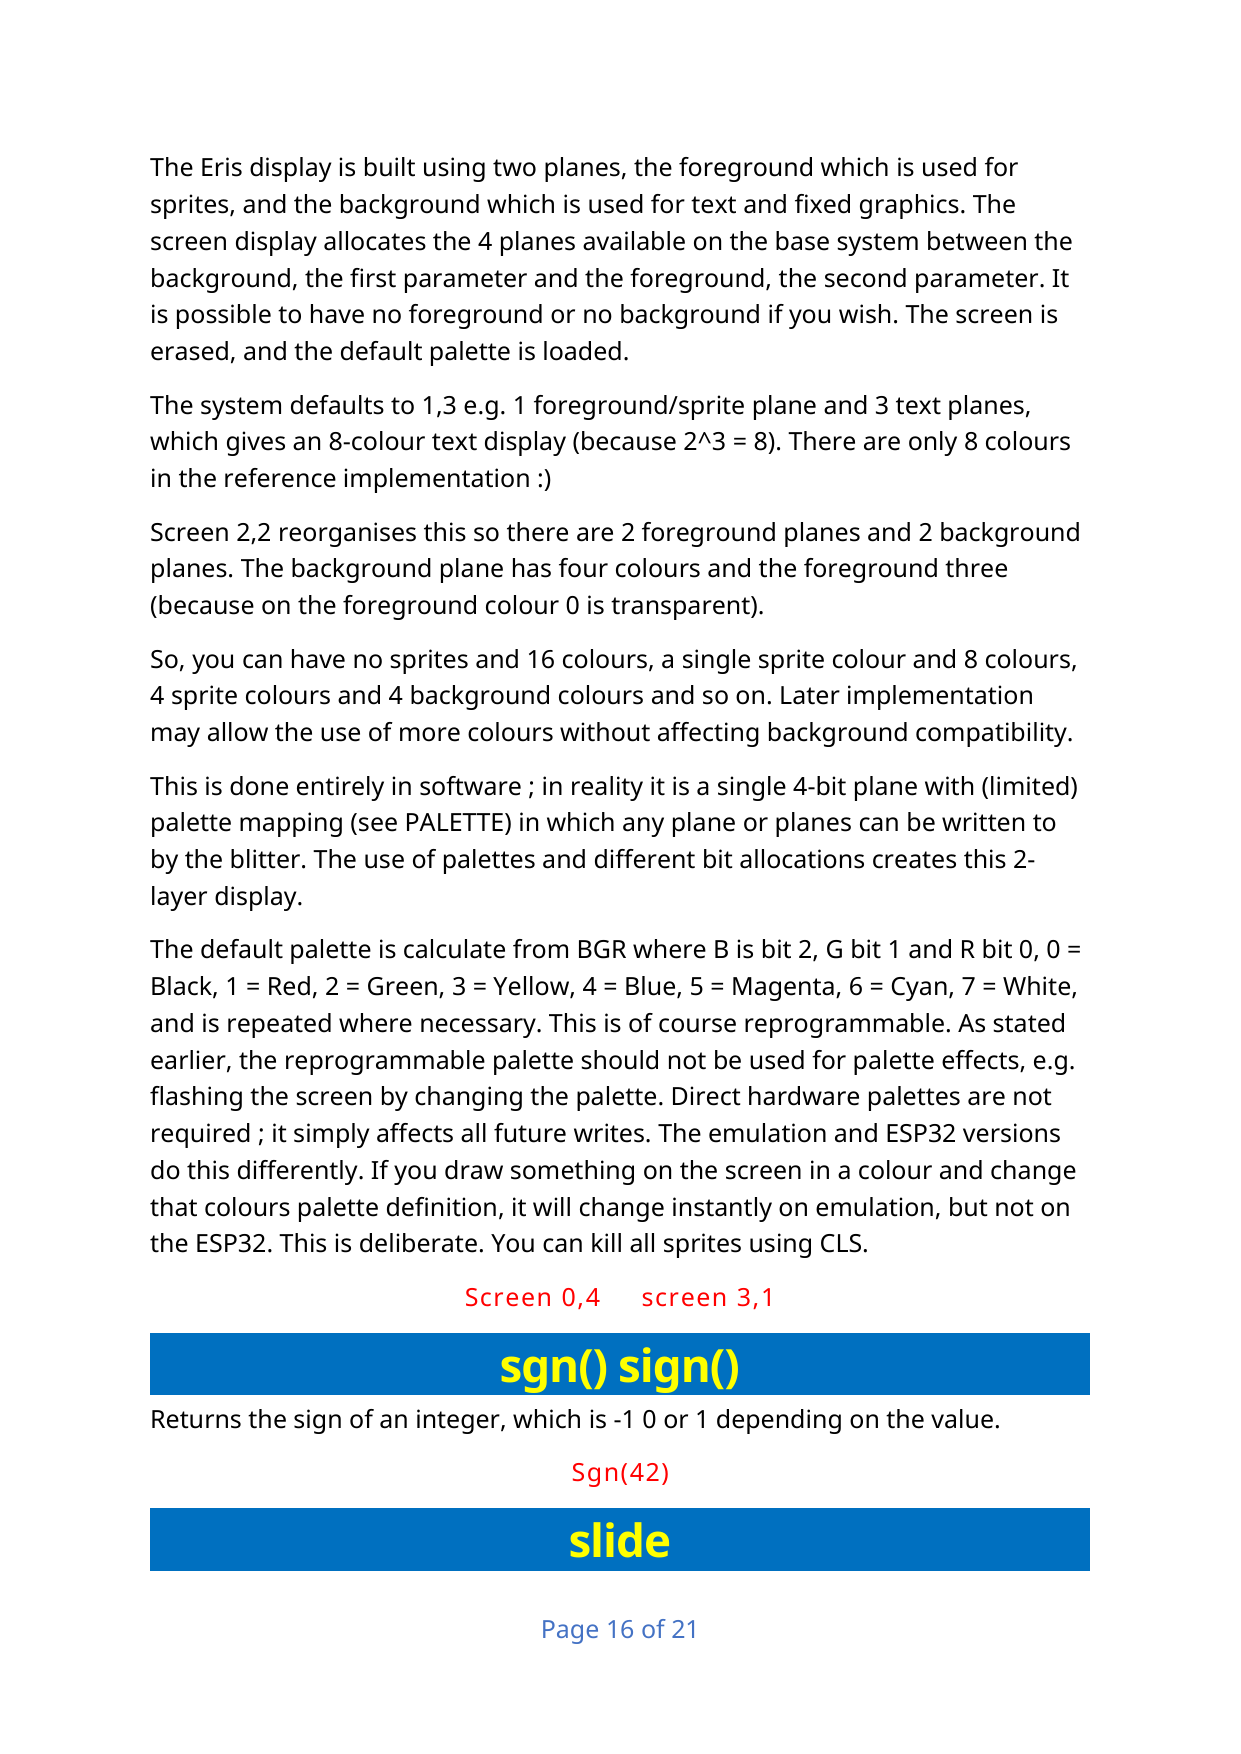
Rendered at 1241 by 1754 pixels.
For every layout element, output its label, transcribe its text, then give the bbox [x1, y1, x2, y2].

text This is done entirely in software ; in reality it is a single 4-bit plane with (limited) palette mapping (see PALETTE) in which any plane or planes can be written to by the blitter. The use of palettes and different bit allocations creates this 2-layer display. [150, 768, 1090, 913]
text Returns the sign of an integer, which is -1 0 or 1 depending on the value. [150, 1402, 1090, 1436]
text So, you can have no sprites and 16 colours, a single sprite colour and 8 colours, 4 sprite colours and 4 background colours and so on. Later implementation may allow the use of more colours without affecting background compatibility. [150, 641, 1090, 749]
title slide [150, 1508, 1090, 1571]
text The default palette is calculate from BGR where B is bit 2, G bit 1 and R bit 0, 0 = Black, 1 = Red, 2 = Green, 3 = Yellow, 4 = Blue, 5 = Magenta, 6 = Cyan, 7 = White, and is repeated where necessary. This is of course reprogrammable. As stated earlier, the reprogrammable palette should not be used for palette effects, e.g. flashing the screen by changing the palette. Direct hardware palettes are not required ; it simply affects all future writes. The emulation and ESP32 versions do this differently. If you draw something on the screen in a colour and change that colours palette definition, it will change instantly on emulation, but not on the ESP32. This is deliberate. You can kill all sprites using CLS. [150, 932, 1090, 1260]
text The system defaults to 1,3 e.g. 1 foreground/sprite plane and 3 text planes, which gives an 8-colour text display (because 2^3 = 8). There are only 8 colours in the reference implementation :) [150, 387, 1090, 495]
subtitle Screen 0,4 screen 3,1 [150, 1279, 1090, 1314]
text Screen 2,2 reorganises this so there are 2 foreground planes and 2 background planes. The background plane has four colours and the foreground three (because on the foreground colour 0 is transparent). [150, 514, 1090, 622]
text The Eris display is built using two planes, the foreground which is used for sprites, and the background which is used for text and fixed graphics. The screen display allocates the 4 planes available on the base system between the background, the first parameter and the foreground, the second parameter. It is possible to have no foreground or no background if you wish. The screen is erased, and the default palette is loaded. [150, 150, 1090, 368]
subtitle Sgn(42) [150, 1455, 1090, 1489]
title sgn() sign() [150, 1333, 1090, 1395]
